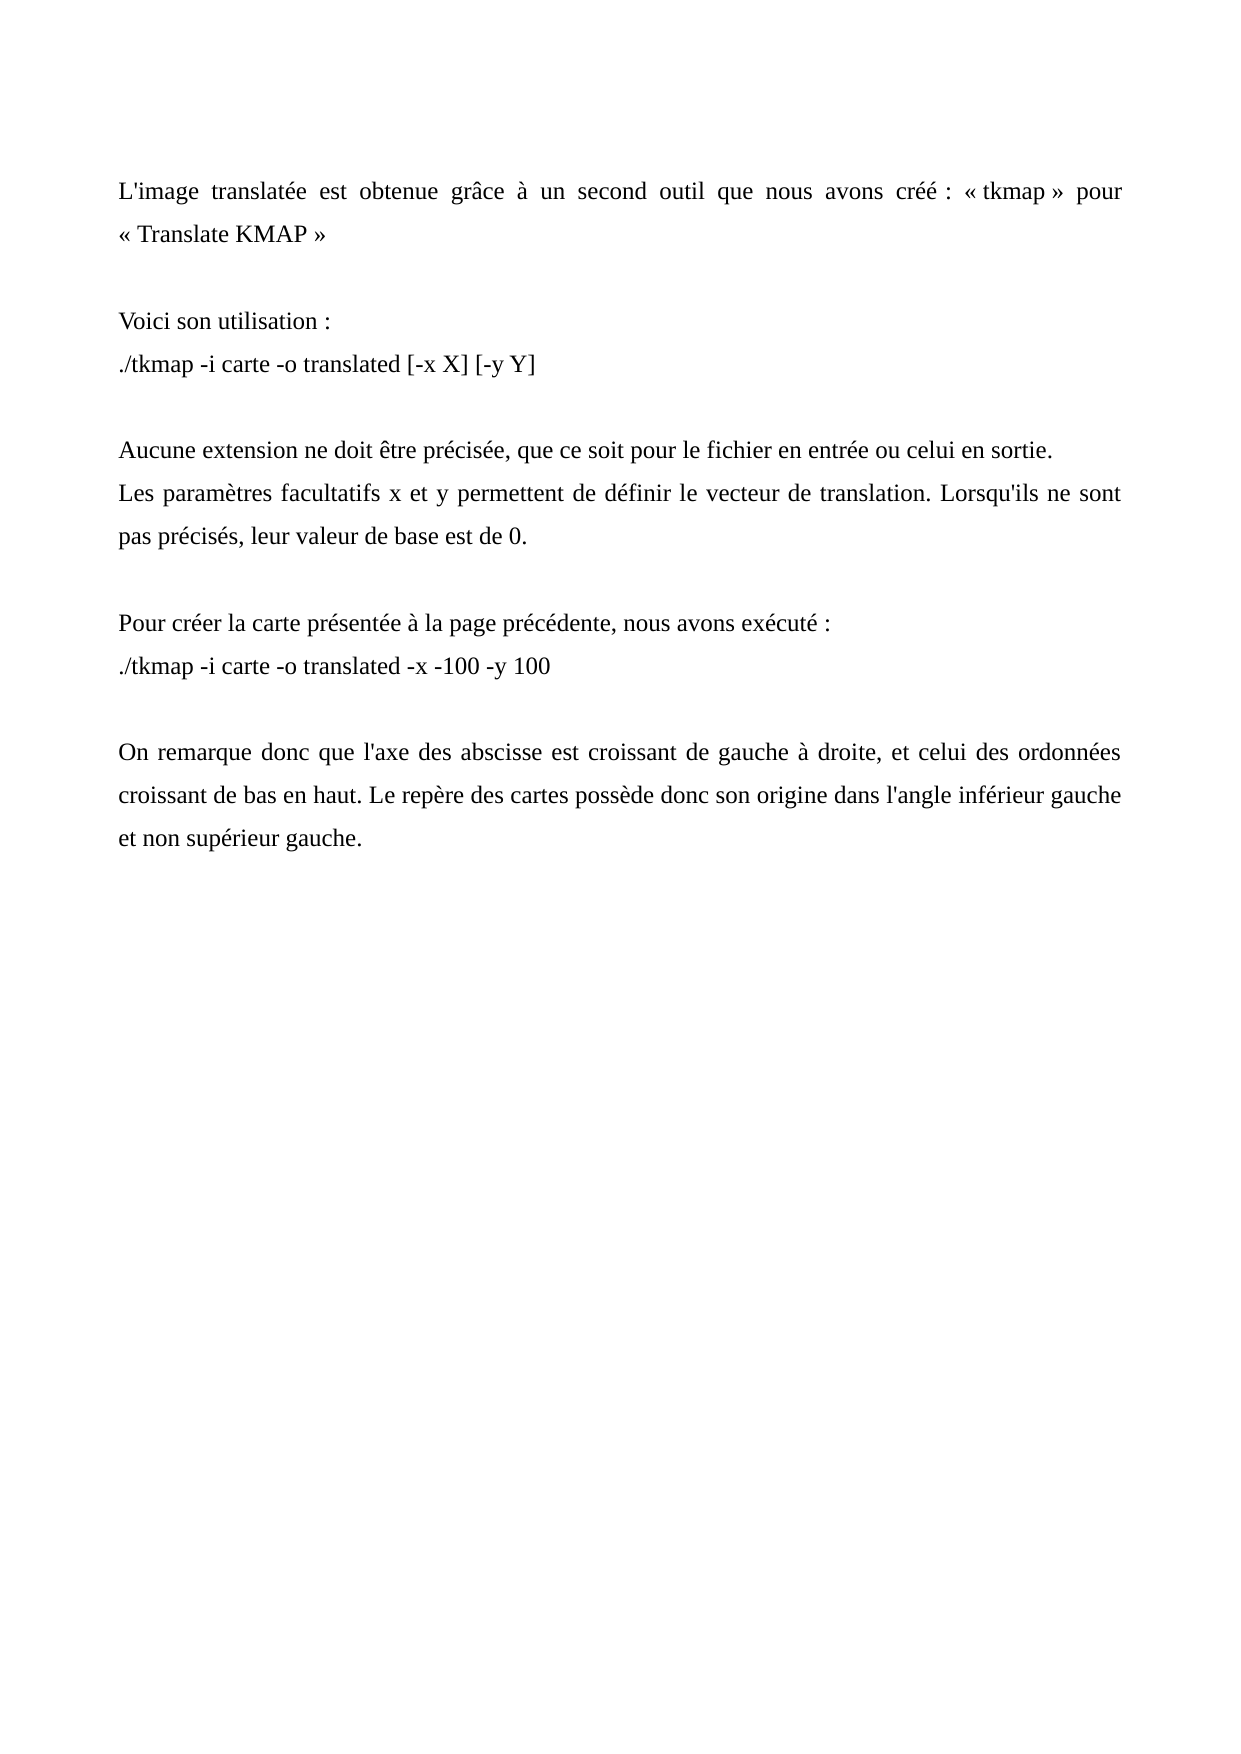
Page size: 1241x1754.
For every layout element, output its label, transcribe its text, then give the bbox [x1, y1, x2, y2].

text ./tkmap -i carte -o translated -x -100 -y 100 [118, 651, 1122, 679]
text ./tkmap -i carte -o translated [-x X] [-y Y] [118, 349, 1122, 378]
text On remarque donc que l'axe des abscisse est croissant de gauche à droite, et celui des ordonnées croissant de bas en haut. Le repère des cartes possède donc son origine dans l'angle inférieur gauche et non supérieur gauche. [118, 737, 1122, 852]
text Aucune extension ne doit être précisée, que ce soit pour le fichier en entrée ou celui en sortie. [118, 435, 1122, 464]
text L'image translatée est obtenue grâce à un second outil que nous avons créé : « tkmap » pour « Translate KMAP » [118, 176, 1122, 248]
text Les paramètres facultatifs x et y permettent de définir le vecteur de translation. Lorsqu'ils ne sont pas précisés, leur valeur de base est de 0. [118, 478, 1122, 550]
text Voici son utilisation : [118, 306, 1122, 334]
text Pour créer la carte présentée à la page précédente, nous avons exécuté : [118, 608, 1122, 636]
